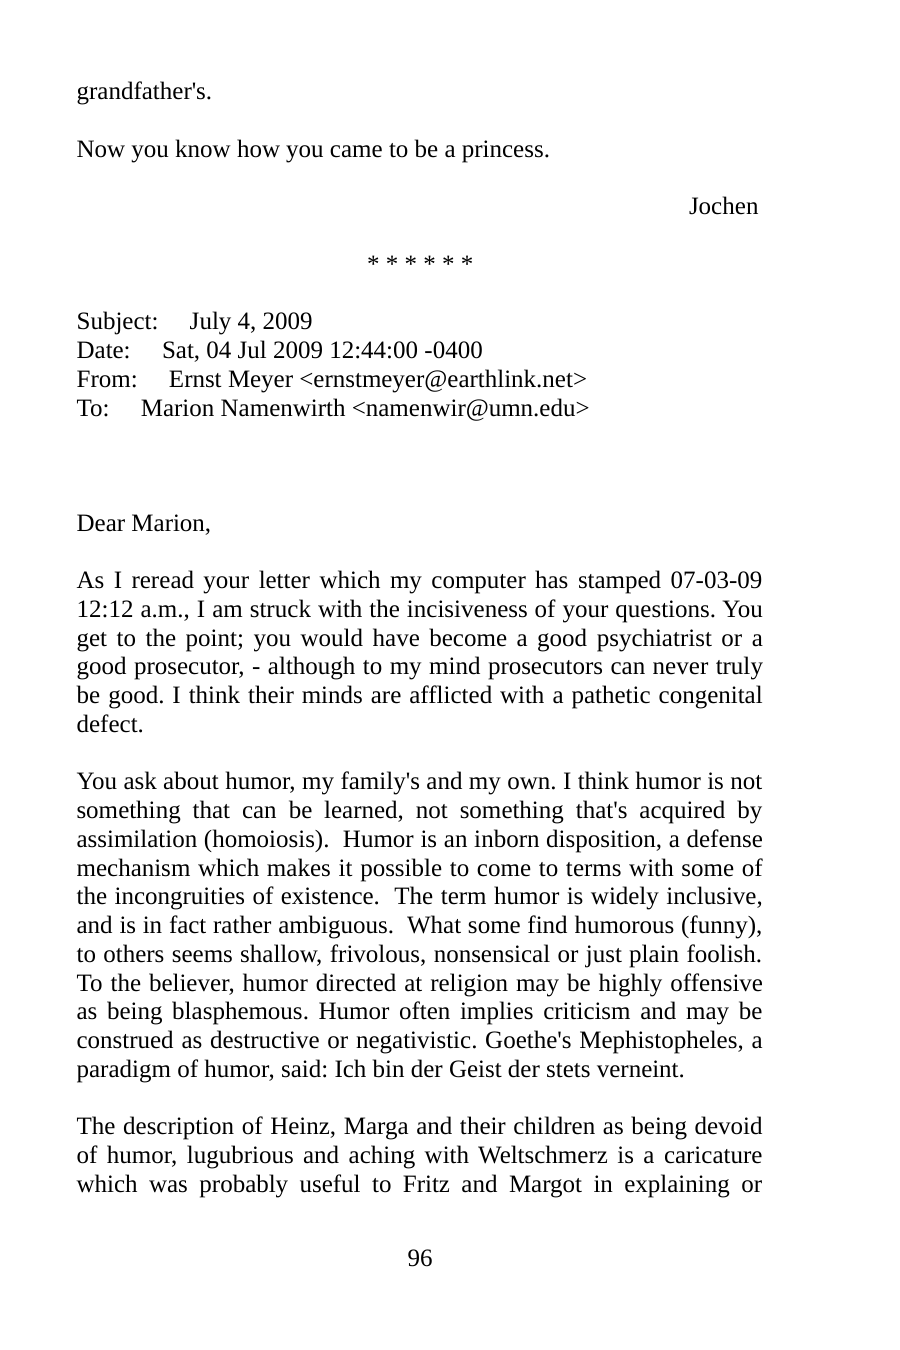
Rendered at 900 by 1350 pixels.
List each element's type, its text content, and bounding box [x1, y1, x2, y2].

text Jochen [76, 191, 763, 220]
text Now you know how you came to be a princess. [76, 134, 763, 163]
text grandfather's. [76, 76, 763, 105]
text You ask about humor, my family's and my own. I think humor is not something that can be learned, not something that's acquired by assimilation (homoiosis). Humor is an inborn disposition, a defense mechanism which makes it possible to come to terms with some of the incongruities of existence. The term humor is widely inclusive, and is in fact rather ambiguous. What some find humorous (funny), to others seems shallow, frivolous, nonsensical or just plain foolish. To the believer, humor directed at religion may be highly offensive as being blasphemous. Humor often implies criticism and may be construed as destructive or negativistic. Goethe's Mephistopheles, a paradigm of humor, said: Ich bin der Geist der stets verneint. [76, 766, 763, 1083]
text To: Marion Namenwirth <namenwir@umn.edu> [76, 393, 763, 421]
text Subject: July 4, 2009 [76, 306, 763, 335]
text * * * * * * [76, 249, 763, 278]
text The description of Heinz, Marga and their children as being devoid of humor, lugubrious and aching with Weltschmerz is a caricature which was probably useful to Fritz and Margot in explaining or [76, 1111, 763, 1198]
text As I reread your letter which my computer has stamped 07-03-09 12:12 a.m., I am struck with the incisiveness of your questions. You get to the point; you would have become a good psychiatrist or a good prosecutor, - although to my mind prosecutors can never truly be good. I think their minds are afflicted with a pathetic congenital defect. [76, 565, 763, 738]
text From: Ernst Meyer <ernstmeyer@earthlink.net> [76, 364, 763, 393]
text Dear Marion, [76, 508, 763, 536]
text Date: Sat, 04 Jul 2009 12:44:00 -0400 [76, 335, 763, 364]
